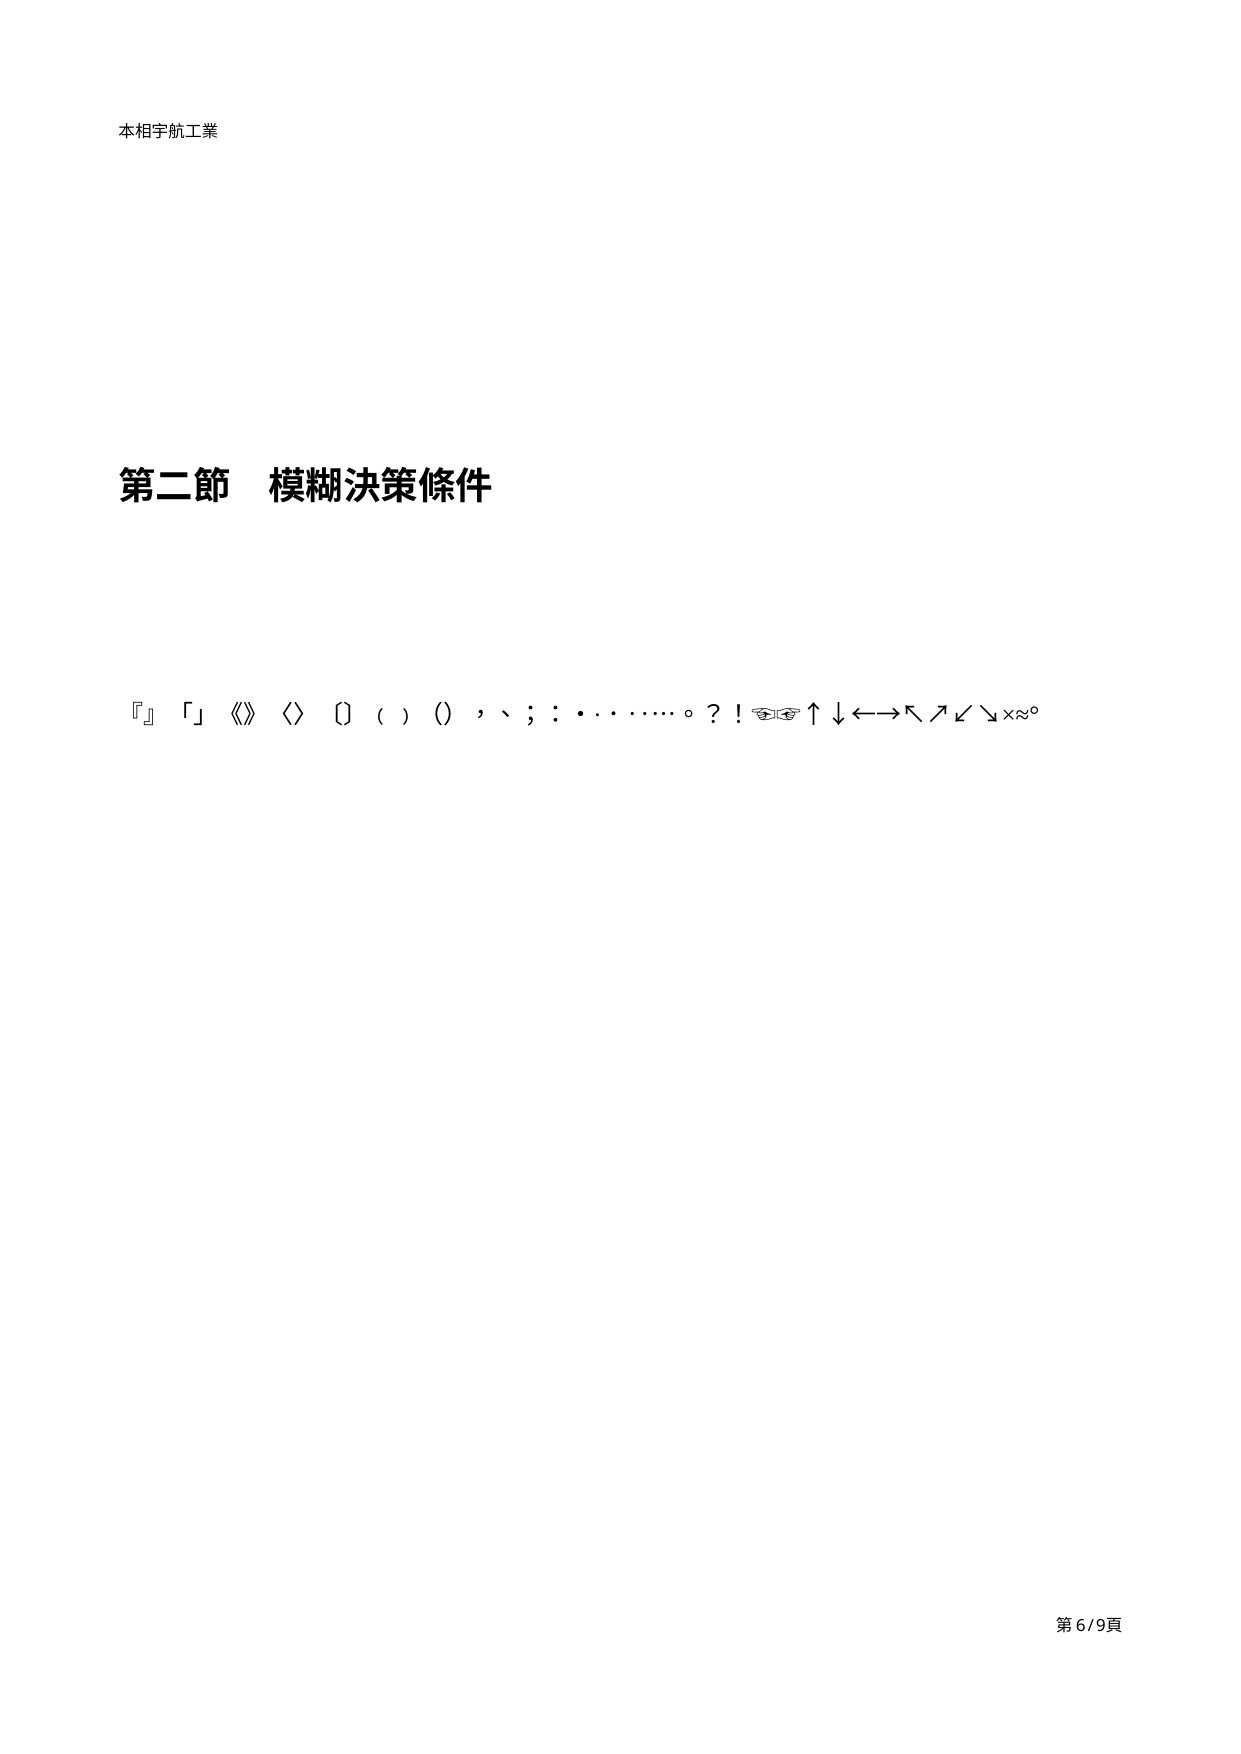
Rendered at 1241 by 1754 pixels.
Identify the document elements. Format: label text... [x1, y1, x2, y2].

subtitle 第二節 模糊決策條件 [118, 456, 1122, 510]
text 『』「」《》〈〉〔〕﹙﹚（），、；：‧·．‥…。？！☜☞↑↓←→↖↗↙↘×≈° [118, 695, 1122, 731]
